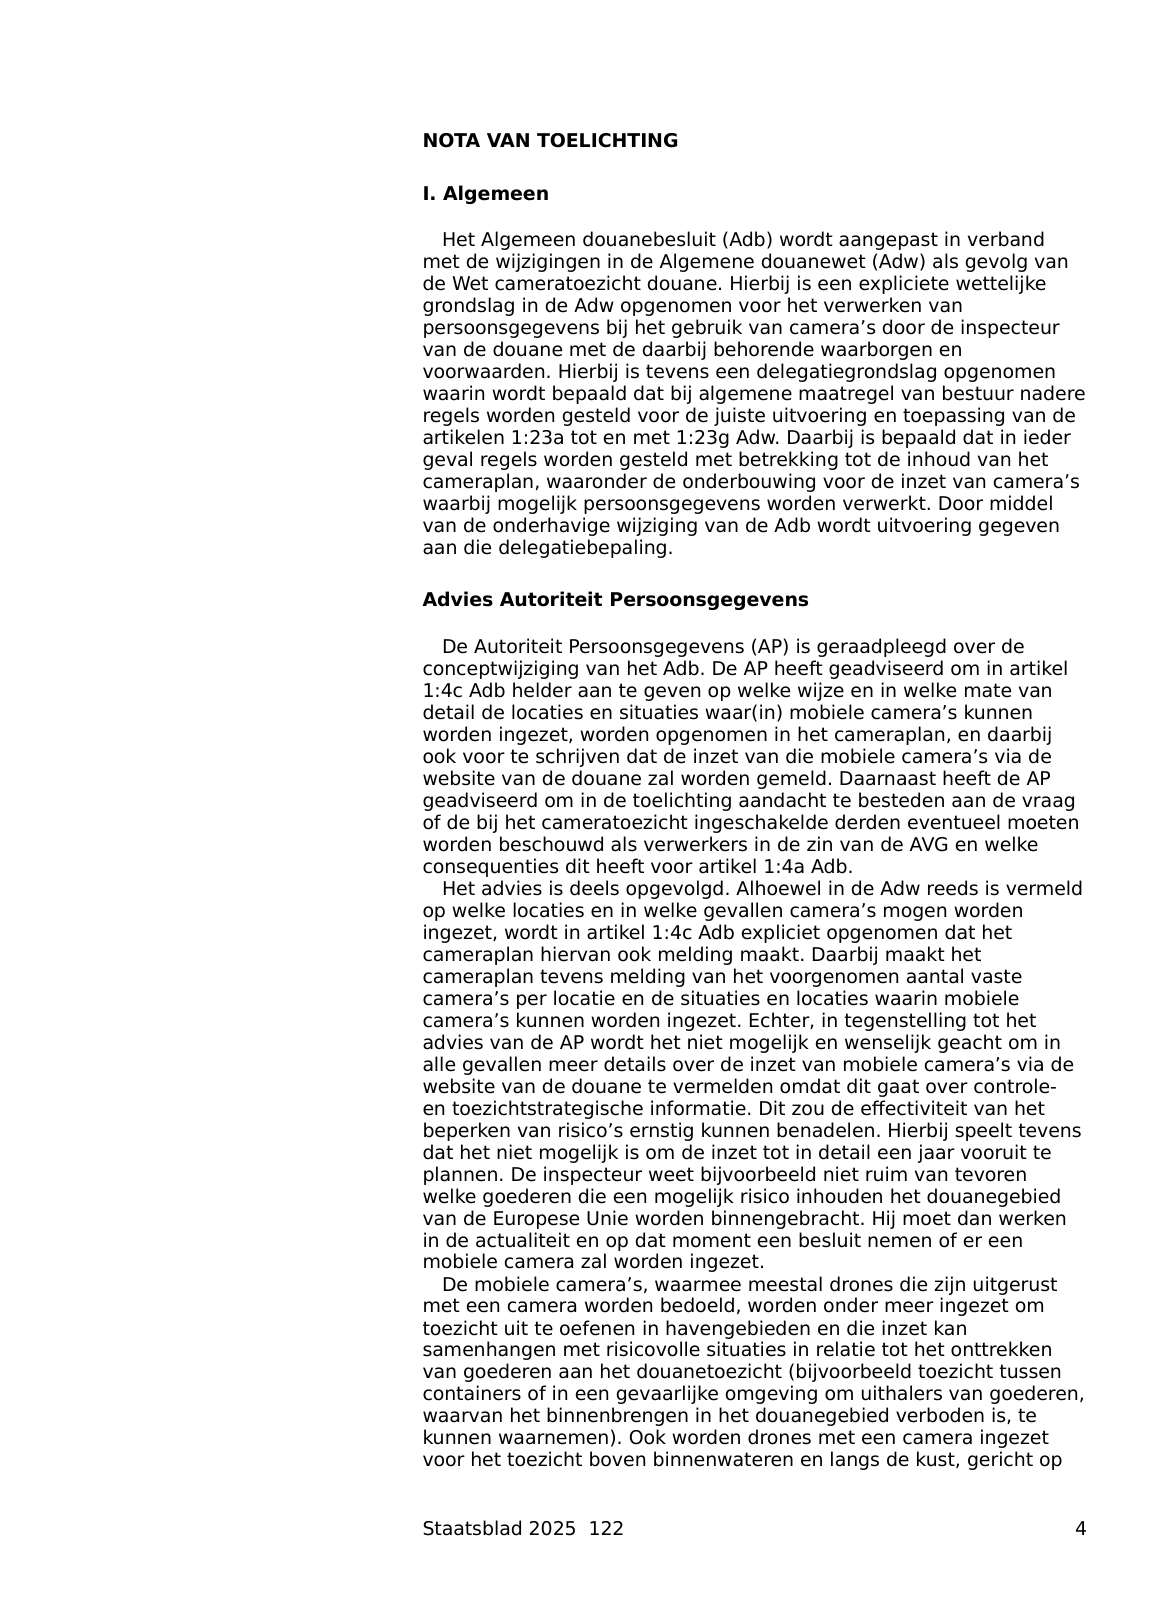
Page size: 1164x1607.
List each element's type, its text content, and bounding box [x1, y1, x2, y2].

subtitle NOTA VAN TOELICHTING [422, 130, 1087, 152]
subtitle I. Algemeen [422, 182, 1087, 204]
text Het Algemeen douanebesluit (Adb) wordt aangepast in verband met de wijzigingen in de Algemene douanewet (Adw) als gevolg van de Wet cameratoezicht douane. Hierbij is een expliciete wettelijke grondslag in de Adw opgenomen voor het verwerken van persoonsgegevens bij het gebruik van camera’s door de inspecteur van de douane met de daarbij behorende waarborgen en voorwaarden. Hierbij is tevens een delegatiegrondslag opgenomen waarin wordt bepaald dat bij algemene maatregel van bestuur nadere regels worden gesteld voor de juiste uitvoering en toepassing van de artikelen 1:23a tot en met 1:23g Adw. Daarbij is bepaald dat in ieder geval regels worden gesteld met betrekking tot de inhoud van het cameraplan, waaronder de onderbouwing voor de inzet van camera’s waarbij mogelijk persoonsgegevens worden verwerkt. Door middel van de onderhavige wijziging van de Adb wordt uitvoering gegeven aan die delegatiebepaling. [422, 229, 1087, 559]
text De mobiele camera’s, waarmee meestal drones die zijn uitgerust met een camera worden bedoeld, worden onder meer ingezet om toezicht uit te oefenen in havengebieden en die inzet kan samenhangen met risicovolle situaties in relatie tot het onttrekken van goederen aan het douanetoezicht (bijvoorbeeld toezicht tussen containers of in een gevaarlijke omgeving om uithalers van goederen, waarvan het binnenbrengen in het douanegebied verboden is, te kunnen waarnemen). Ook worden drones met een camera ingezet voor het toezicht boven binnenwateren en langs de kust, gericht op [422, 1273, 1087, 1471]
text De Autoriteit Persoonsgegevens (AP) is geraadpleegd over de conceptwijziging van het Adb. De AP heeft geadviseerd om in artikel 1:4c Adb helder aan te geven op welke wijze en in welke mate van detail de locaties en situaties waar(in) mobiele camera’s kunnen worden ingezet, worden opgenomen in het cameraplan, en daarbij ook voor te schrijven dat de inzet van die mobiele camera’s via de website van de douane zal worden gemeld. Daarnaast heeft de AP geadviseerd om in de toelichting aandacht te besteden aan de vraag of de bij het cameratoezicht ingeschakelde derden eventueel moeten worden beschouwd als verwerkers in de zin van de AVG en welke consequenties dit heeft voor artikel 1:4a Adb. [422, 636, 1087, 878]
text Het advies is deels opgevolgd. Alhoewel in de Adw reeds is vermeld op welke locaties en in welke gevallen camera’s mogen worden ingezet, wordt in artikel 1:4c Adb expliciet opgenomen dat het cameraplan hiervan ook melding maakt. Daarbij maakt het cameraplan tevens melding van het voorgenomen aantal vaste camera’s per locatie en de situaties en locaties waarin mobiele camera’s kunnen worden ingezet. Echter, in tegenstelling tot het advies van de AP wordt het niet mogelijk en wenselijk geacht om in alle gevallen meer details over de inzet van mobiele camera’s via de website van de douane te vermelden omdat dit gaat over controle- en toezichtstrategische informatie. Dit zou de effectiviteit van het beperken van risico’s ernstig kunnen benadelen. Hierbij speelt tevens dat het niet mogelijk is om de inzet tot in detail een jaar vooruit te plannen. De inspecteur weet bijvoorbeeld niet ruim van tevoren welke goederen die een mogelijk risico inhouden het douanegebied van de Europese Unie worden binnengebracht. Hij moet dan werken in de actualiteit en op dat moment een besluit nemen of er een mobiele camera zal worden ingezet. [422, 878, 1087, 1273]
subtitle Advies Autoriteit Persoonsgegevens [422, 589, 1087, 611]
